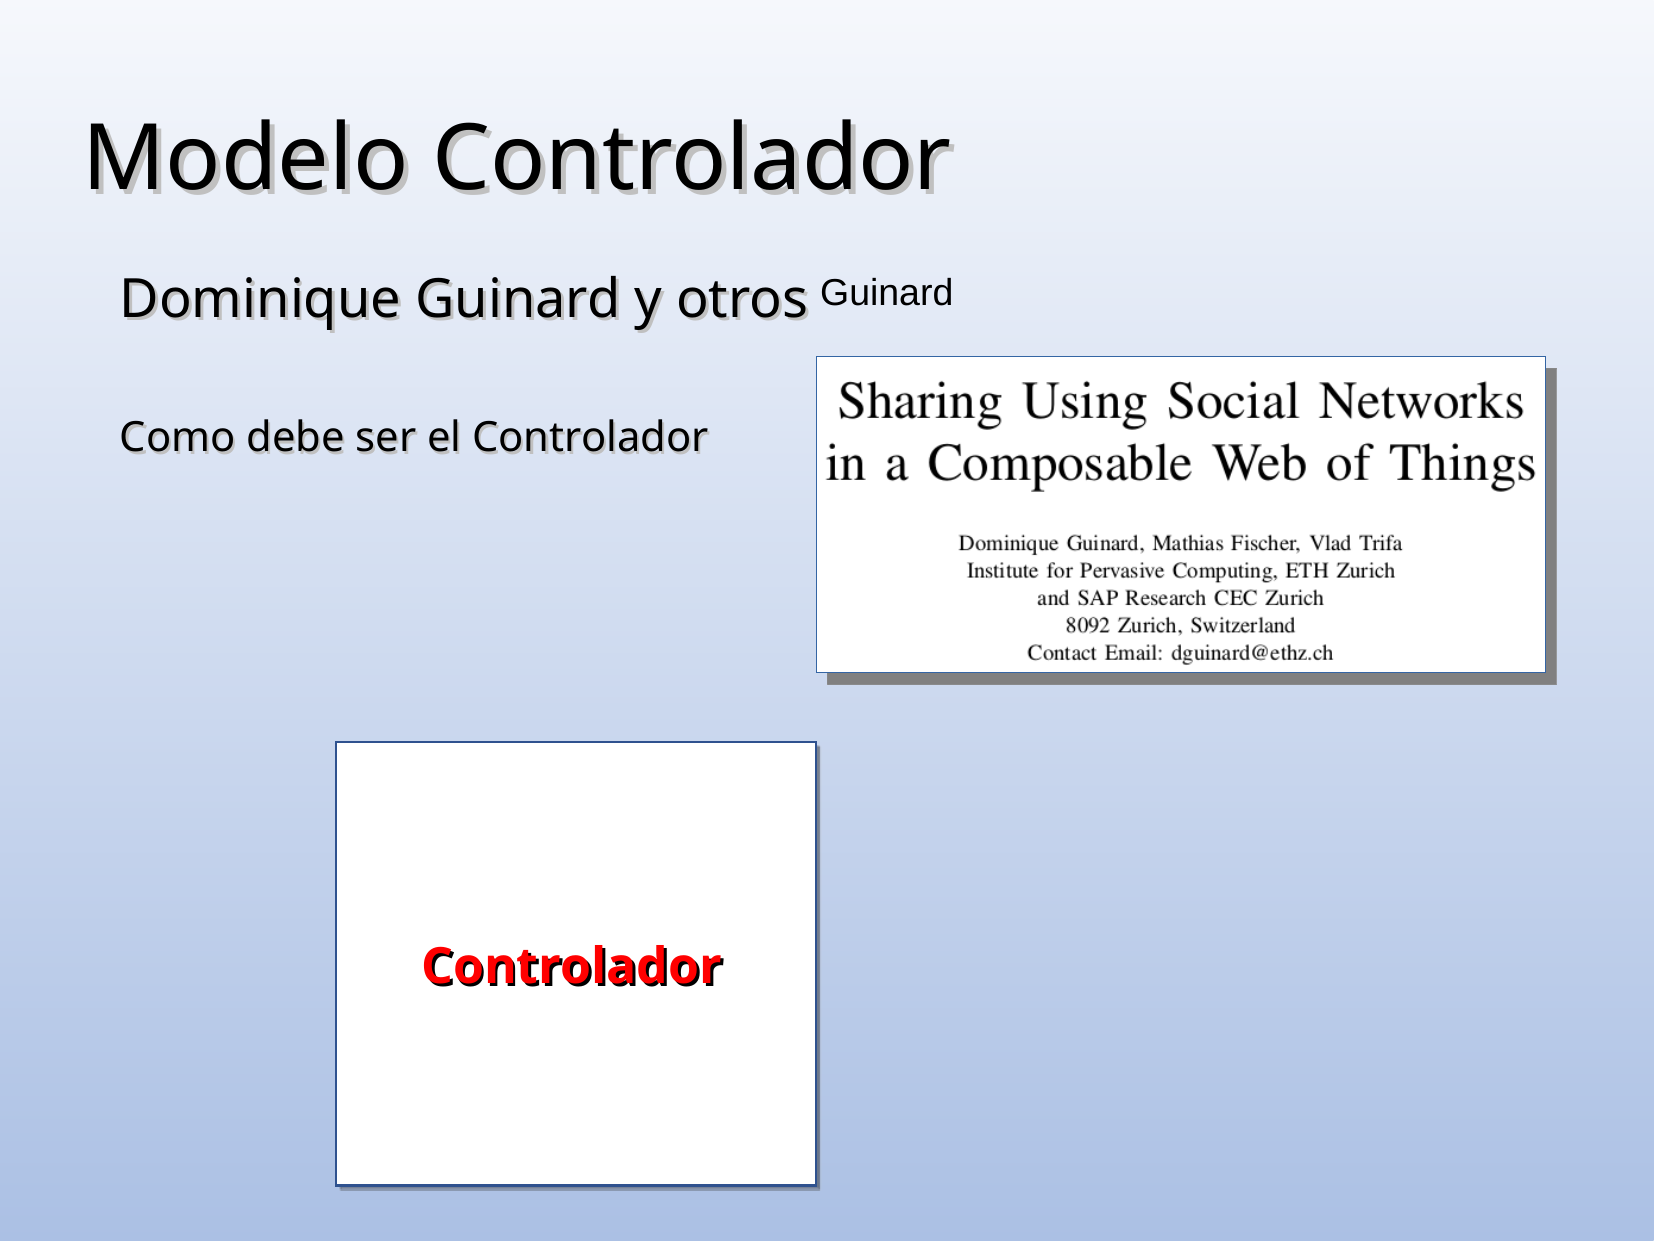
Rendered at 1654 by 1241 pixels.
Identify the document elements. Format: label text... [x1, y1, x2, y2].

text_box Controlador [336, 742, 816, 1185]
text_box Dominique Guinard y otros Como debe ser el Controlador [105, 251, 735, 452]
picture [816, 356, 1546, 673]
text_box [816, 256, 1126, 327]
text_box Guinard [805, 263, 970, 334]
title Modelo Controlador [82, 97, 1571, 209]
